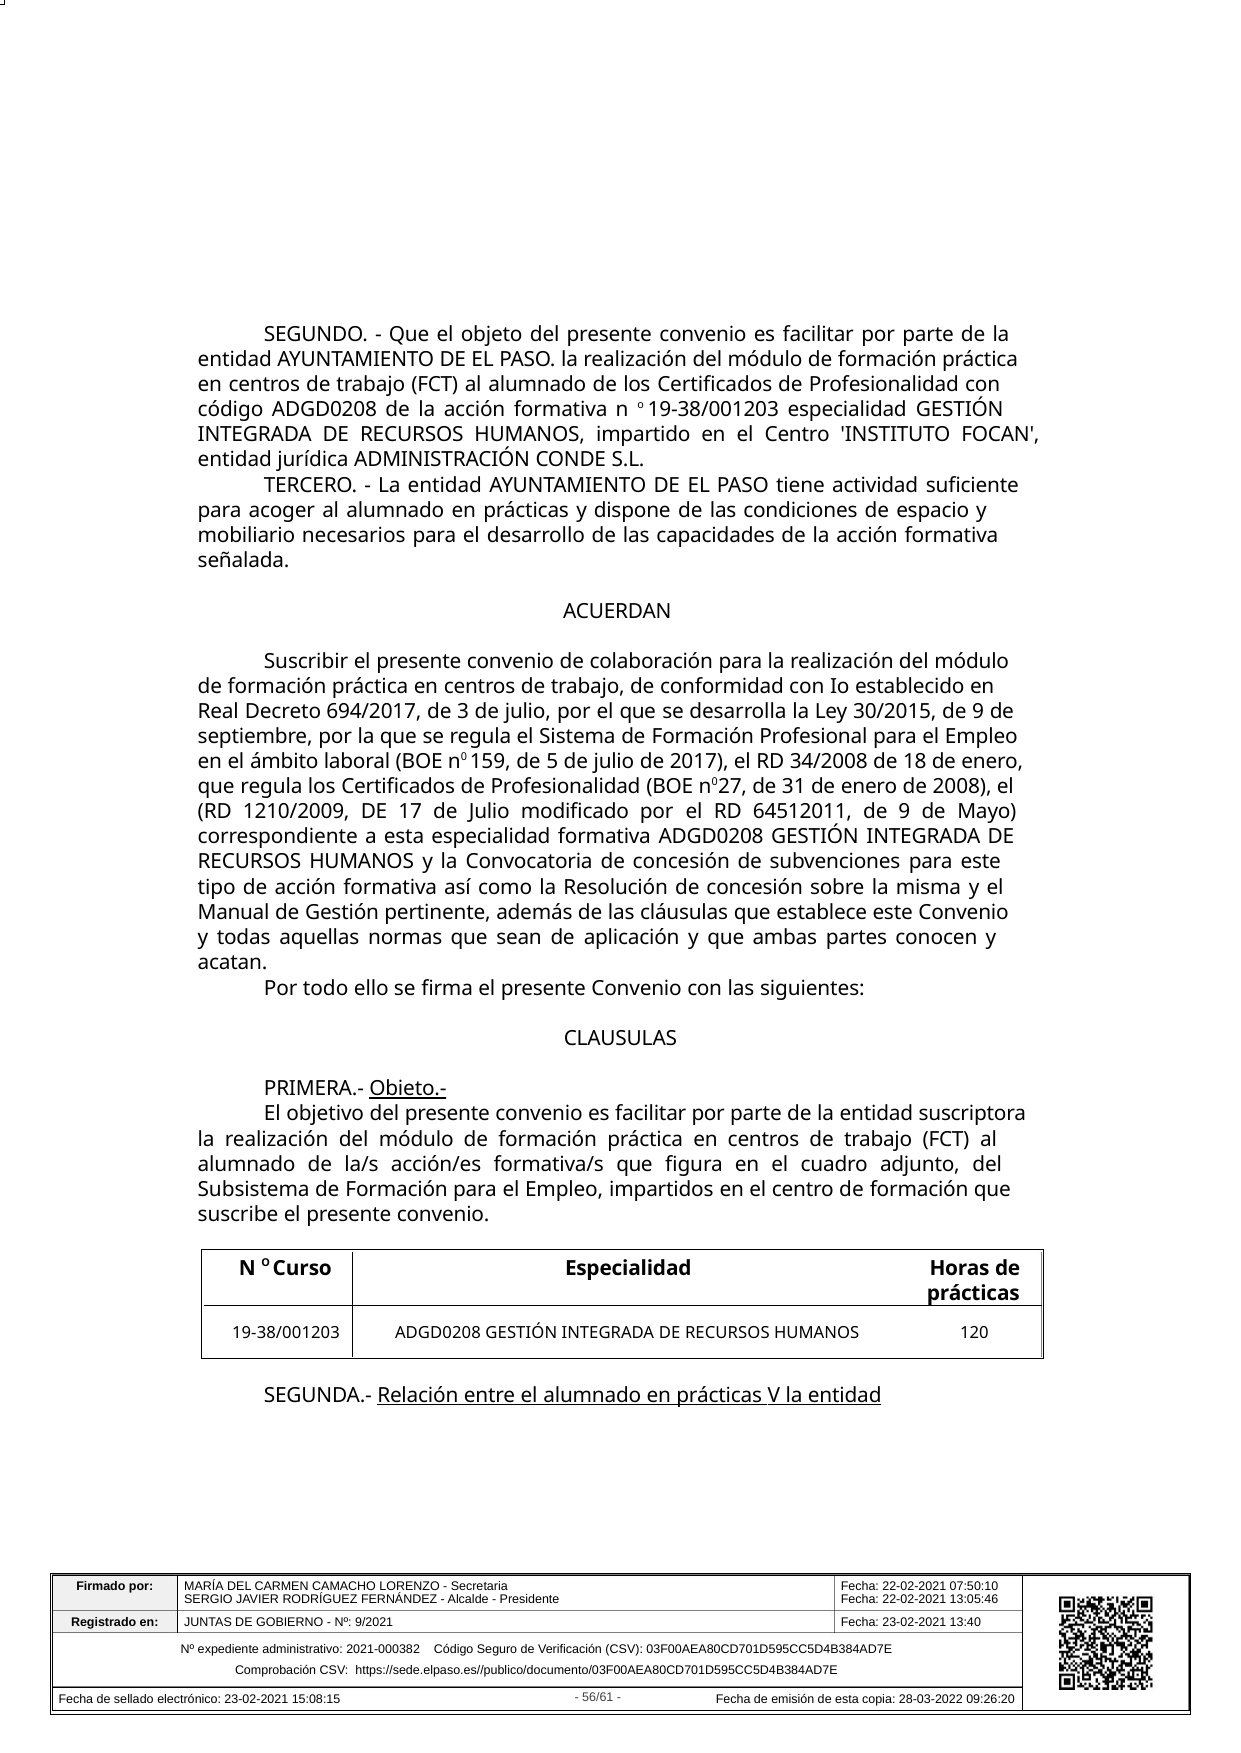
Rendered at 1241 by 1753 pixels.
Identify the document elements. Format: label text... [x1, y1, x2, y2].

text MARÍA DEL CARMEN CAMACHO LORENZO - Secretaria [184, 1579, 586, 1593]
text SEGUNDA.- Relación entre el alumnado en prácticas V la entidad [264, 1382, 942, 1407]
text entidad AYUNTAMIENTO DE EL PASO. la realización del módulo de formación práctica [197, 347, 1068, 372]
picture [202, 1250, 1043, 1358]
text ADGD0208 GESTIÓN INTEGRADA DE RECURSOS HUMANOS [395, 1322, 889, 1343]
text suscribe el presente convenio. [197, 1201, 1067, 1226]
text en centros de trabajo (FCT) al alumnado de los Certificados de Profesionalidad con [197, 372, 1068, 397]
text alumnado de la/s acción/es formativa/s que figura en el cuadro adjunto, del [197, 1151, 1067, 1176]
text y todas aquellas normas que sean de aplicación y que ambas partes conocen y [197, 924, 1068, 949]
text - 56/61 - [574, 1691, 639, 1705]
text Subsistema de Formación para el Empleo, impartidos en el centro de formación que [197, 1176, 1067, 1201]
text Nº expediente administrativo: 2021-000382 Código Seguro de Verificación (CSV): 03F00AEA80CD701D595CC5D4B384AD7E [180, 1642, 918, 1656]
text Fecha de sellado electrónico: 23-02-2021 15:08:15 [58, 1692, 365, 1706]
text tipo de acción formativa así como la Resolución de concesión sobre la misma y el [197, 874, 1068, 899]
text septiembre, por la que se regula el Sistema de Formación Profesional para el Empleo [197, 724, 1068, 749]
text El objetivo del presente convenio es facilitar por parte de la entidad suscriptora [264, 1101, 1067, 1126]
text mobiliario necesarios para el desarrollo de las capacidades de la acción formativa [197, 523, 1068, 547]
text CLAUSULAS [563, 1026, 702, 1050]
text Especialidad [565, 1255, 718, 1280]
text 120 [960, 1322, 1013, 1343]
text Horas de [929, 1255, 1046, 1280]
text ACUERDAN [563, 599, 703, 623]
text que regula los Certificados de Profesionalidad (BOE n027, de 31 de enero de 2008), el [197, 774, 1068, 799]
text la realización del módulo de formación práctica en centros de trabajo (FCT) al [197, 1126, 1067, 1151]
text RECURSOS HUMANOS y la Convocatoria de concesión de subvenciones para este [197, 849, 1068, 874]
text INTEGRADA DE RECURSOS HUMANOS, impartido en el Centro 'INSTITUTO FOCAN', [197, 422, 1068, 447]
text Fecha: 23-02-2021 13:40 [841, 1615, 1002, 1629]
text Real Decreto 694/2017, de 3 de julio, por el que se desarrolla la Ley 30/2015, de 9 de [197, 699, 1068, 723]
text entidad jurídica ADMINISTRACIÓN CONDE S.L. [197, 447, 1068, 472]
text Comprobación CSV: https://sede.elpaso.es//publico/documento/03F00AEA80CD701D595CC5D4B384AD7E [235, 1663, 918, 1677]
text SERGIO JAVIER RODRÍGUEZ FERNÁNDEZ - Alcalde - Presidente [184, 1593, 586, 1607]
text para acoger al alumnado en prácticas y dispone de las condiciones de espacio y [197, 498, 1068, 522]
text de formación práctica en centros de trabajo, de conformidad con Io establecido en [197, 674, 1068, 698]
text correspondiente a esta especialidad formativa ADGD0208 GESTIÓN INTEGRADA DE [197, 824, 1068, 849]
text Por todo ello se firma el presente Convenio con las siguientes: [264, 975, 900, 1000]
text JUNTAS DE GOBIERNO - Nº: 9/2021 [184, 1615, 419, 1629]
picture [51, 1574, 1190, 1714]
text acatan. [197, 949, 1068, 974]
text Fecha de emisión de esta copia: 28-03-2022 09:26:20 [716, 1692, 1040, 1706]
text Manual de Gestión pertinente, además de las cláusulas que establece este Convenio [197, 899, 1068, 924]
text 19-38/001203 [232, 1322, 364, 1343]
text PRIMERA.- Obieto.- [264, 1076, 475, 1101]
text prácticas [927, 1280, 1046, 1305]
text SEGUNDO. - Que el objeto del presente convenio es facilitar por parte de la [264, 322, 1068, 346]
text Fecha: 22-02-2021 13:05:46 [841, 1593, 1022, 1607]
text (RD 1210/2009, DE 17 de Julio modificado por el RD 64512011, de 9 de Mayo) [197, 799, 1068, 824]
text Suscribir el presente convenio de colaboración para la realización del módulo [264, 649, 1068, 673]
text Firmado por: [76, 1579, 172, 1593]
text señalada. [197, 548, 1068, 572]
text en el ámbito laboral (BOE n0 159, de 5 de julio de 2017), el RD 34/2008 de 18 de enero, [197, 749, 1068, 774]
text Registrado en: [71, 1615, 177, 1629]
text N O Curso [238, 1255, 356, 1280]
text Fecha: 22-02-2021 07:50:10 [841, 1579, 1022, 1593]
text código ADGD0208 de la acción formativa n o 19-38/001203 especialidad GESTIÓN [197, 397, 1068, 422]
text TERCERO. - La entidad AYUNTAMIENTO DE EL PASO tiene actividad suficiente [264, 473, 1068, 497]
